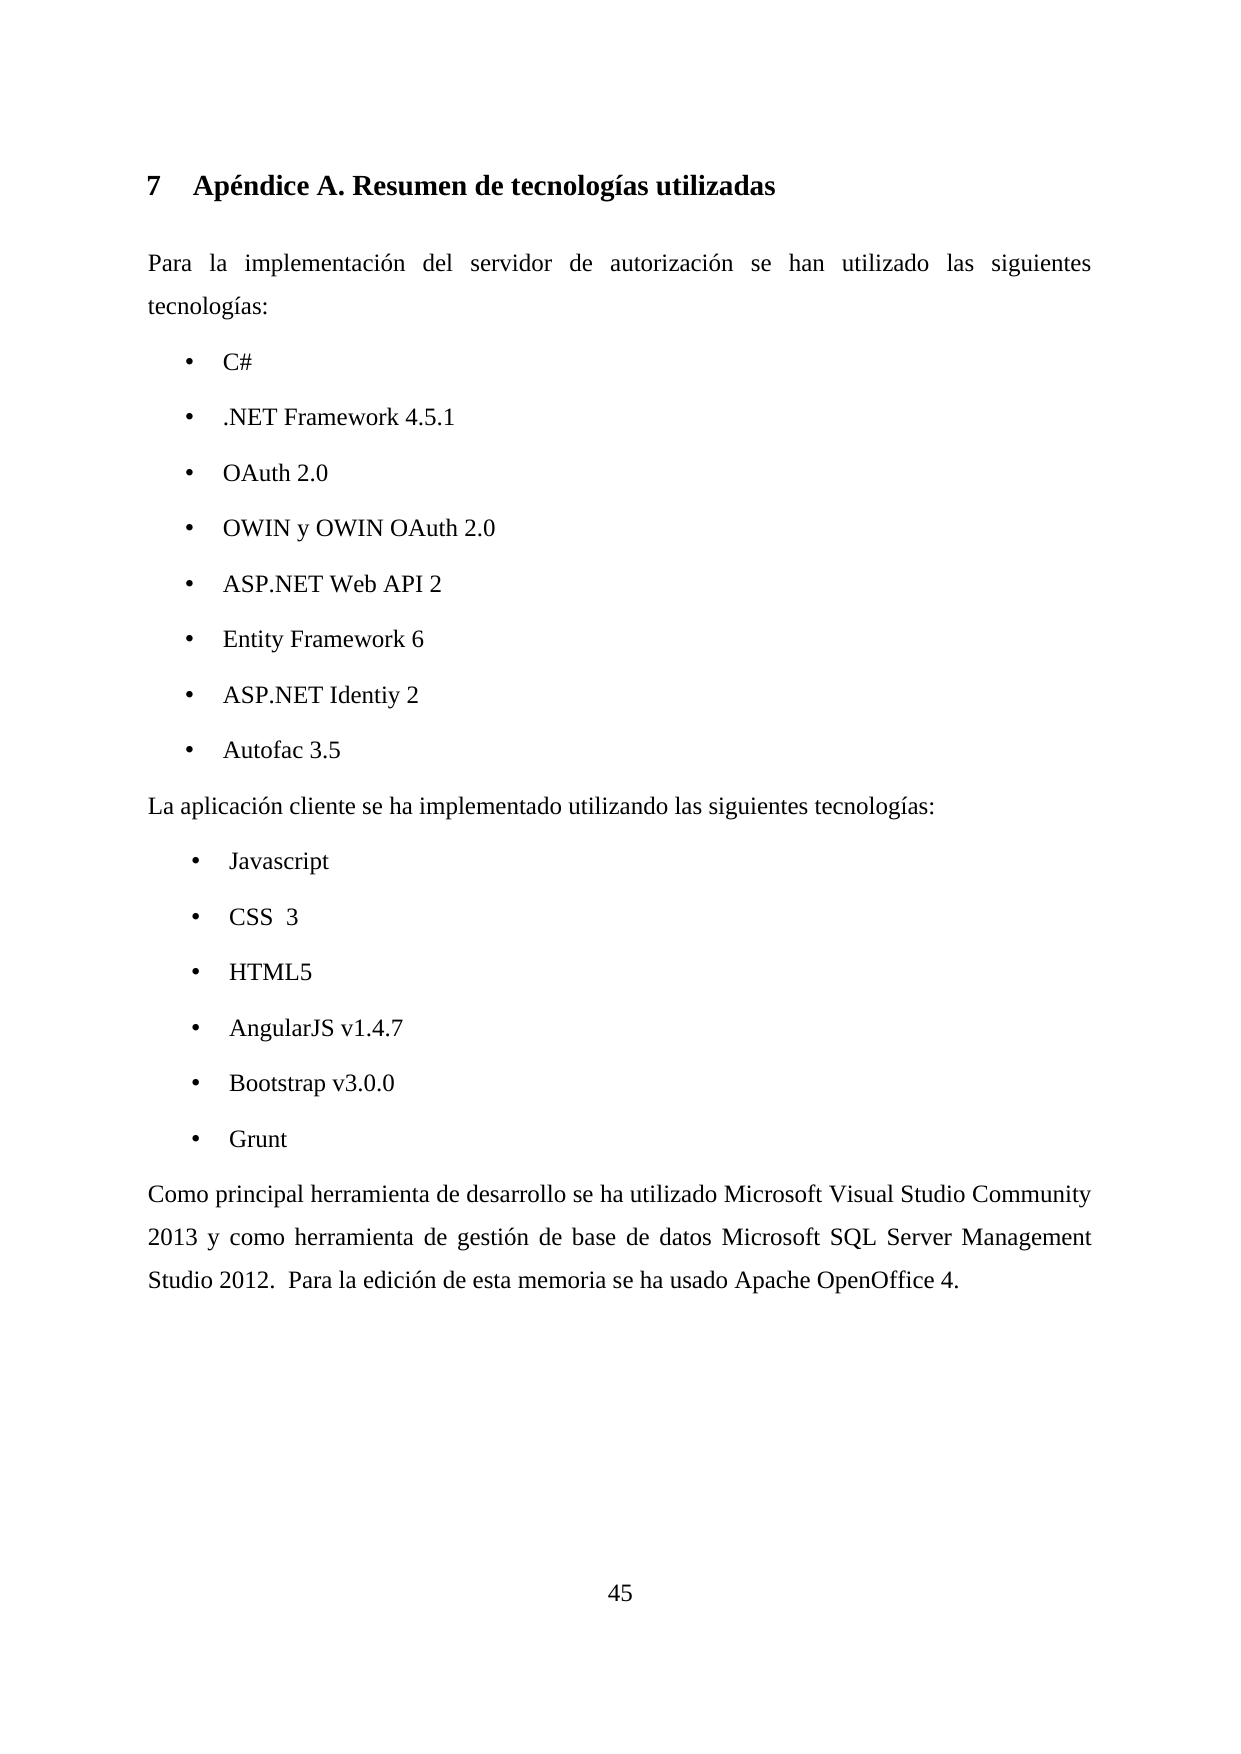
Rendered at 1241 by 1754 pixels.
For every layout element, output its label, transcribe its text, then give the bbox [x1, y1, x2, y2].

list Bootstrap v3.0.0 [191, 1068, 1093, 1097]
list Grunt [191, 1124, 1093, 1153]
list Entity Framework 6 [185, 624, 1093, 653]
list C# [185, 347, 1093, 375]
list AngularJS v1.4.7 [191, 1013, 1093, 1042]
text Para la implementación del servidor de autorización se han utilizado las siguientes tecnologías: [148, 248, 1093, 320]
list OAuth 2.0 [185, 458, 1093, 486]
list CSS 3 [191, 902, 1093, 931]
list ASP.NET Identiy 2 [185, 680, 1093, 708]
list Javascript [191, 846, 1093, 875]
list HTML5 [191, 957, 1093, 986]
list OWIN y OWIN OAuth 2.0 [185, 513, 1093, 542]
subtitle Apéndice A. Resumen de tecnologías utilizadas [139, 168, 1093, 202]
text La aplicación cliente se ha implementado utilizando las siguientes tecnologías: [148, 791, 1093, 819]
list Autofac 3.5 [185, 735, 1093, 764]
list ASP.NET Web API 2 [185, 569, 1093, 597]
text Como principal herramienta de desarrollo se ha utilizado Microsoft Visual Studio Community 2013 y como herramienta de gestión de base de datos Microsoft SQL Server Management Studio 2012. Para la edición de esta memoria se ha usado Apache OpenOffice 4. [148, 1179, 1093, 1294]
list .NET Framework 4.5.1 [185, 402, 1093, 431]
